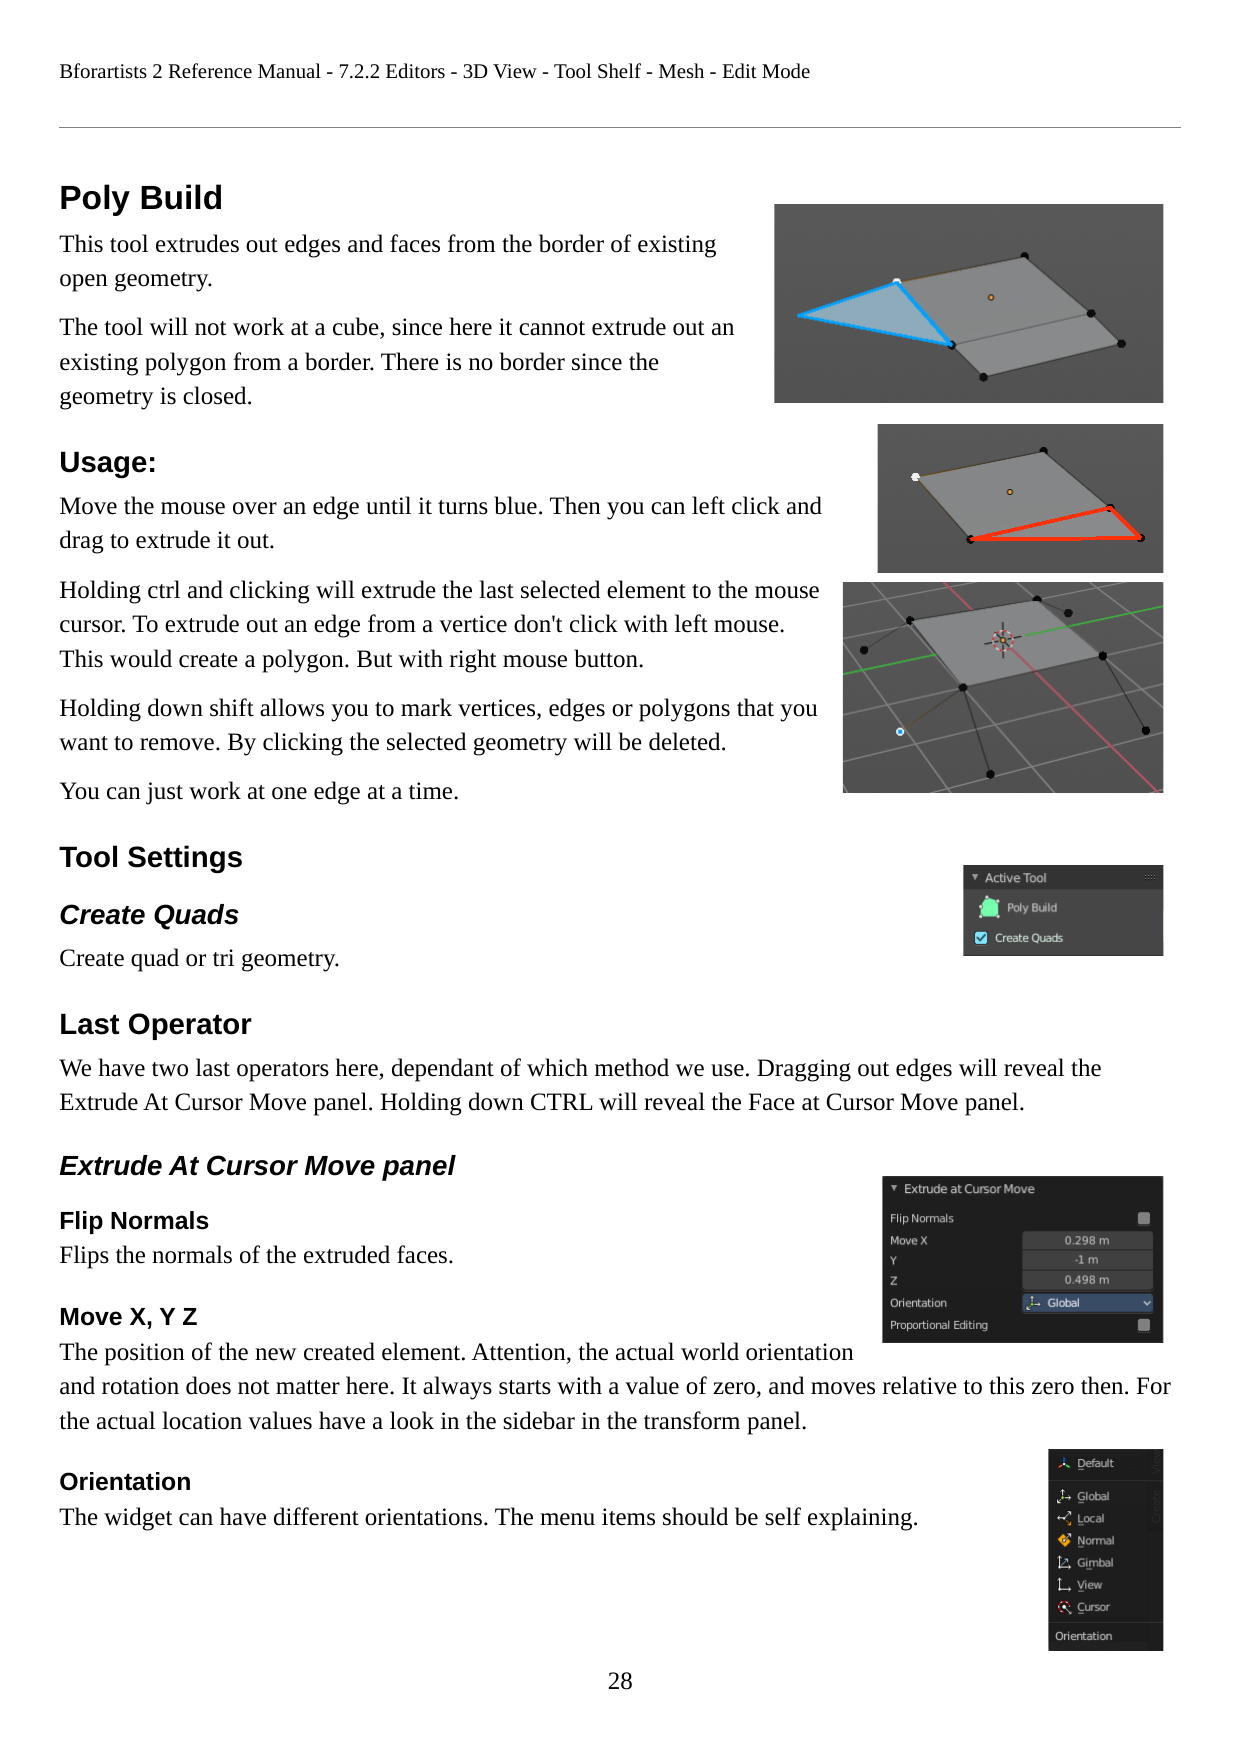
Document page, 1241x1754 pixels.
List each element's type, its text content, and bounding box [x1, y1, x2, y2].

text The widget can have different orientations. The menu items should be self explaining. [59, 1502, 1048, 1531]
subtitle Orientation [59, 1467, 1048, 1496]
subtitle Flip Normals [59, 1206, 882, 1234]
picture [1048, 1449, 1164, 1651]
subtitle Poly Build [59, 178, 1181, 216]
text The tool will not work at a cube, since here it cannot extrude out an existing polygon from a border. There is no border since the geometry is closed. [59, 312, 1181, 410]
text We have two last operators here, dependant of which method we use. Dragging out edges will reveal the Extrude At Cursor Move panel. Holding down CTRL will reveal the Face at Cursor Move panel. [59, 1053, 1181, 1116]
subtitle [1164, 899, 1181, 931]
subtitle Usage: [59, 445, 877, 479]
picture [842, 582, 1164, 793]
picture [882, 1176, 1164, 1343]
text This tool extrudes out edges and faces from the border of existing open geometry. [59, 229, 774, 292]
subtitle Move X, Y Z [59, 1302, 882, 1331]
text Create quad or tri geometry. [59, 943, 1181, 972]
picture [774, 204, 1164, 403]
text You can just work at one edge at a time. [59, 776, 1181, 805]
text Holding ctrl and clicking will extrude the last selected element to the mouse cursor. To extrude out an edge from a vertice don't click with left mouse. This would create a polygon. But with right mouse button. [59, 575, 1181, 672]
subtitle [1164, 1302, 1181, 1331]
subtitle [1164, 1467, 1181, 1496]
subtitle Extrude At Cursor Move panel [59, 1149, 1181, 1181]
subtitle [1164, 445, 1181, 479]
subtitle Create Quads [59, 899, 963, 931]
subtitle Last Operator [59, 1007, 1181, 1040]
text Flips the normals of the extruded faces. [59, 1241, 882, 1269]
picture [963, 865, 1164, 956]
text The position of the new created element. Attention, the actual world orientation and rotation does not matter here. It always starts with a value of zero, and moves relative to this zero then. For the actual location values have a look in the sidebar in the transform panel. [59, 1337, 1181, 1435]
text Holding down shift allows you to mark vertices, edges or polygons that you want to remove. By clicking the selected geometry will be deleted. [59, 693, 842, 756]
subtitle [1164, 1206, 1181, 1234]
picture [877, 424, 1164, 573]
text Move the mouse over an edge until it turns blue. Then you can left click and drag to extrude it out. [59, 491, 877, 554]
subtitle Tool Settings [59, 840, 1181, 874]
